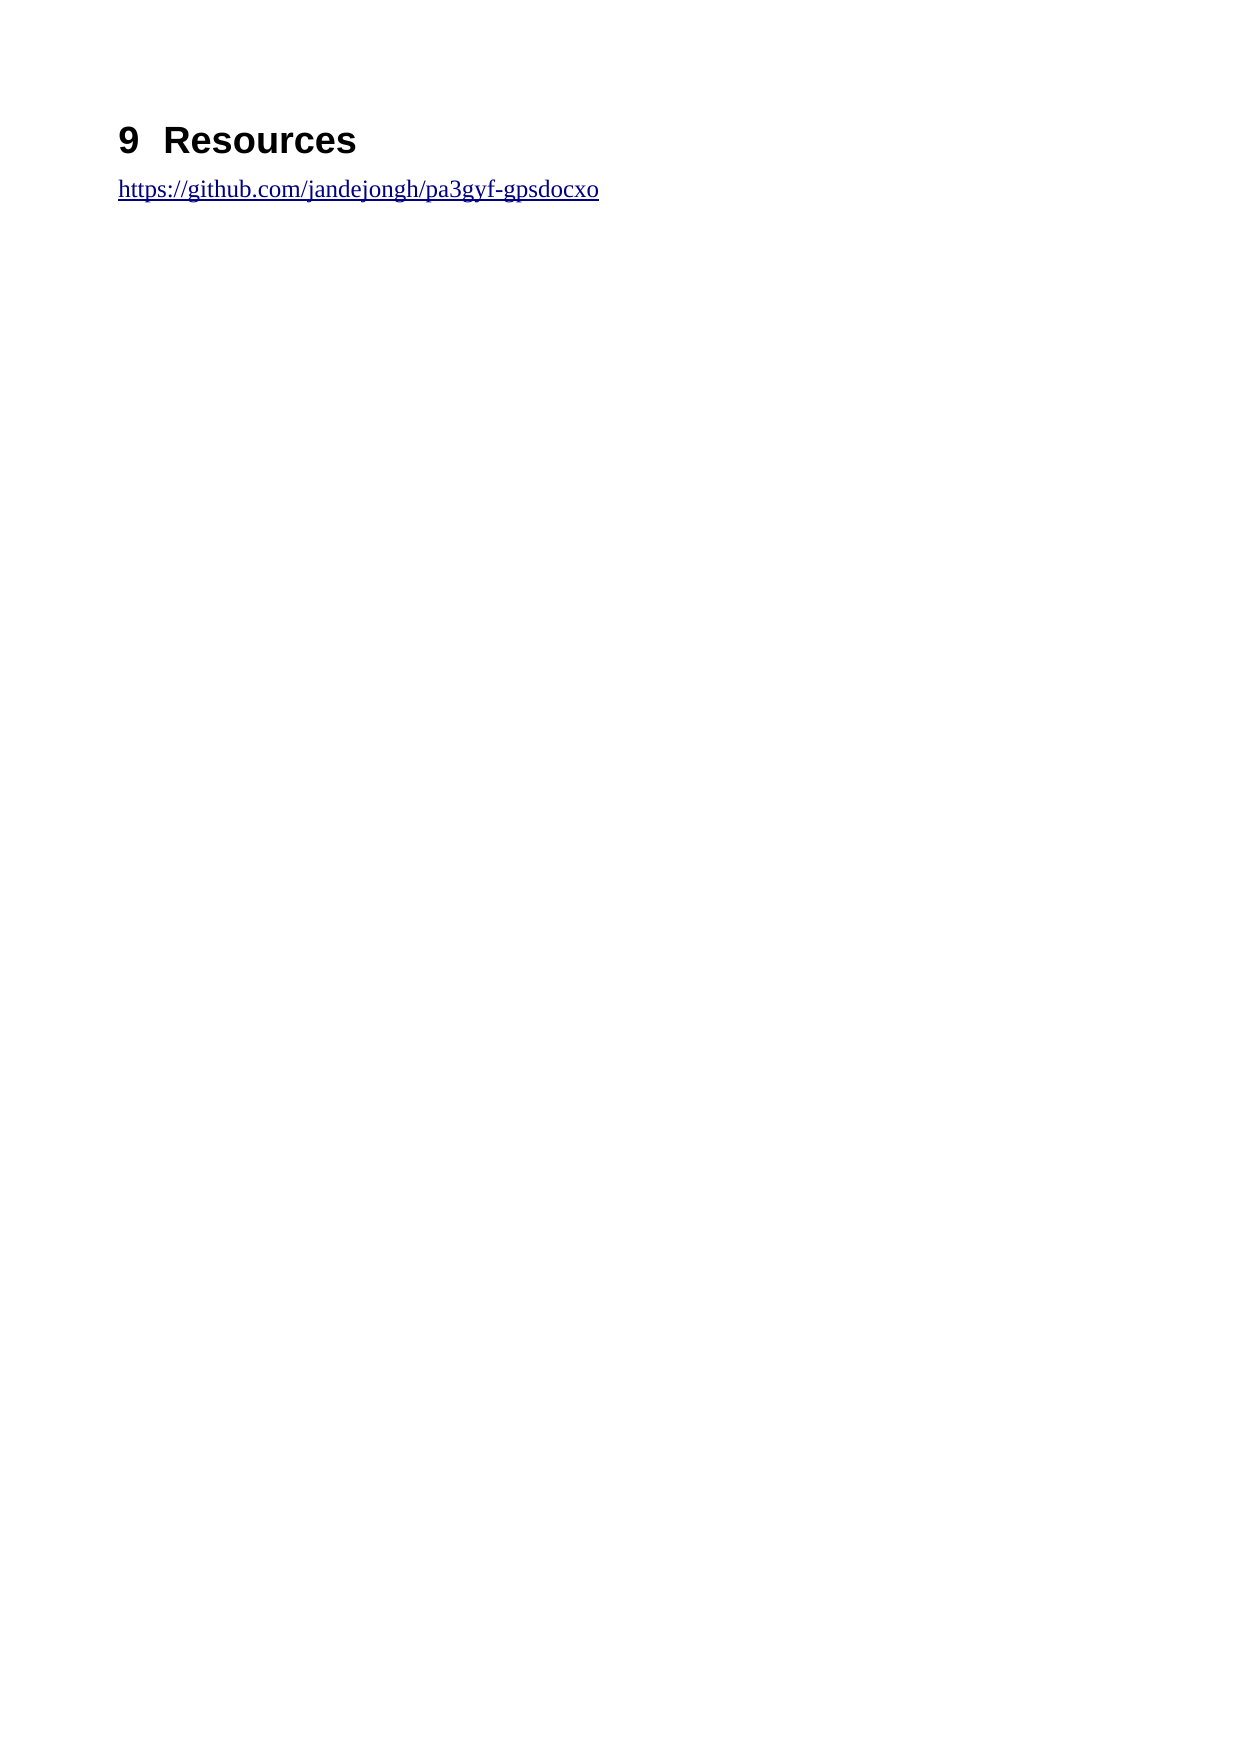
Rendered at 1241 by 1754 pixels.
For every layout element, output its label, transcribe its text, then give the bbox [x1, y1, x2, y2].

text https://github.com/jandejongh/pa3gyf-gpsdocxo [118, 174, 1122, 203]
subtitle Resources [118, 118, 1122, 162]
